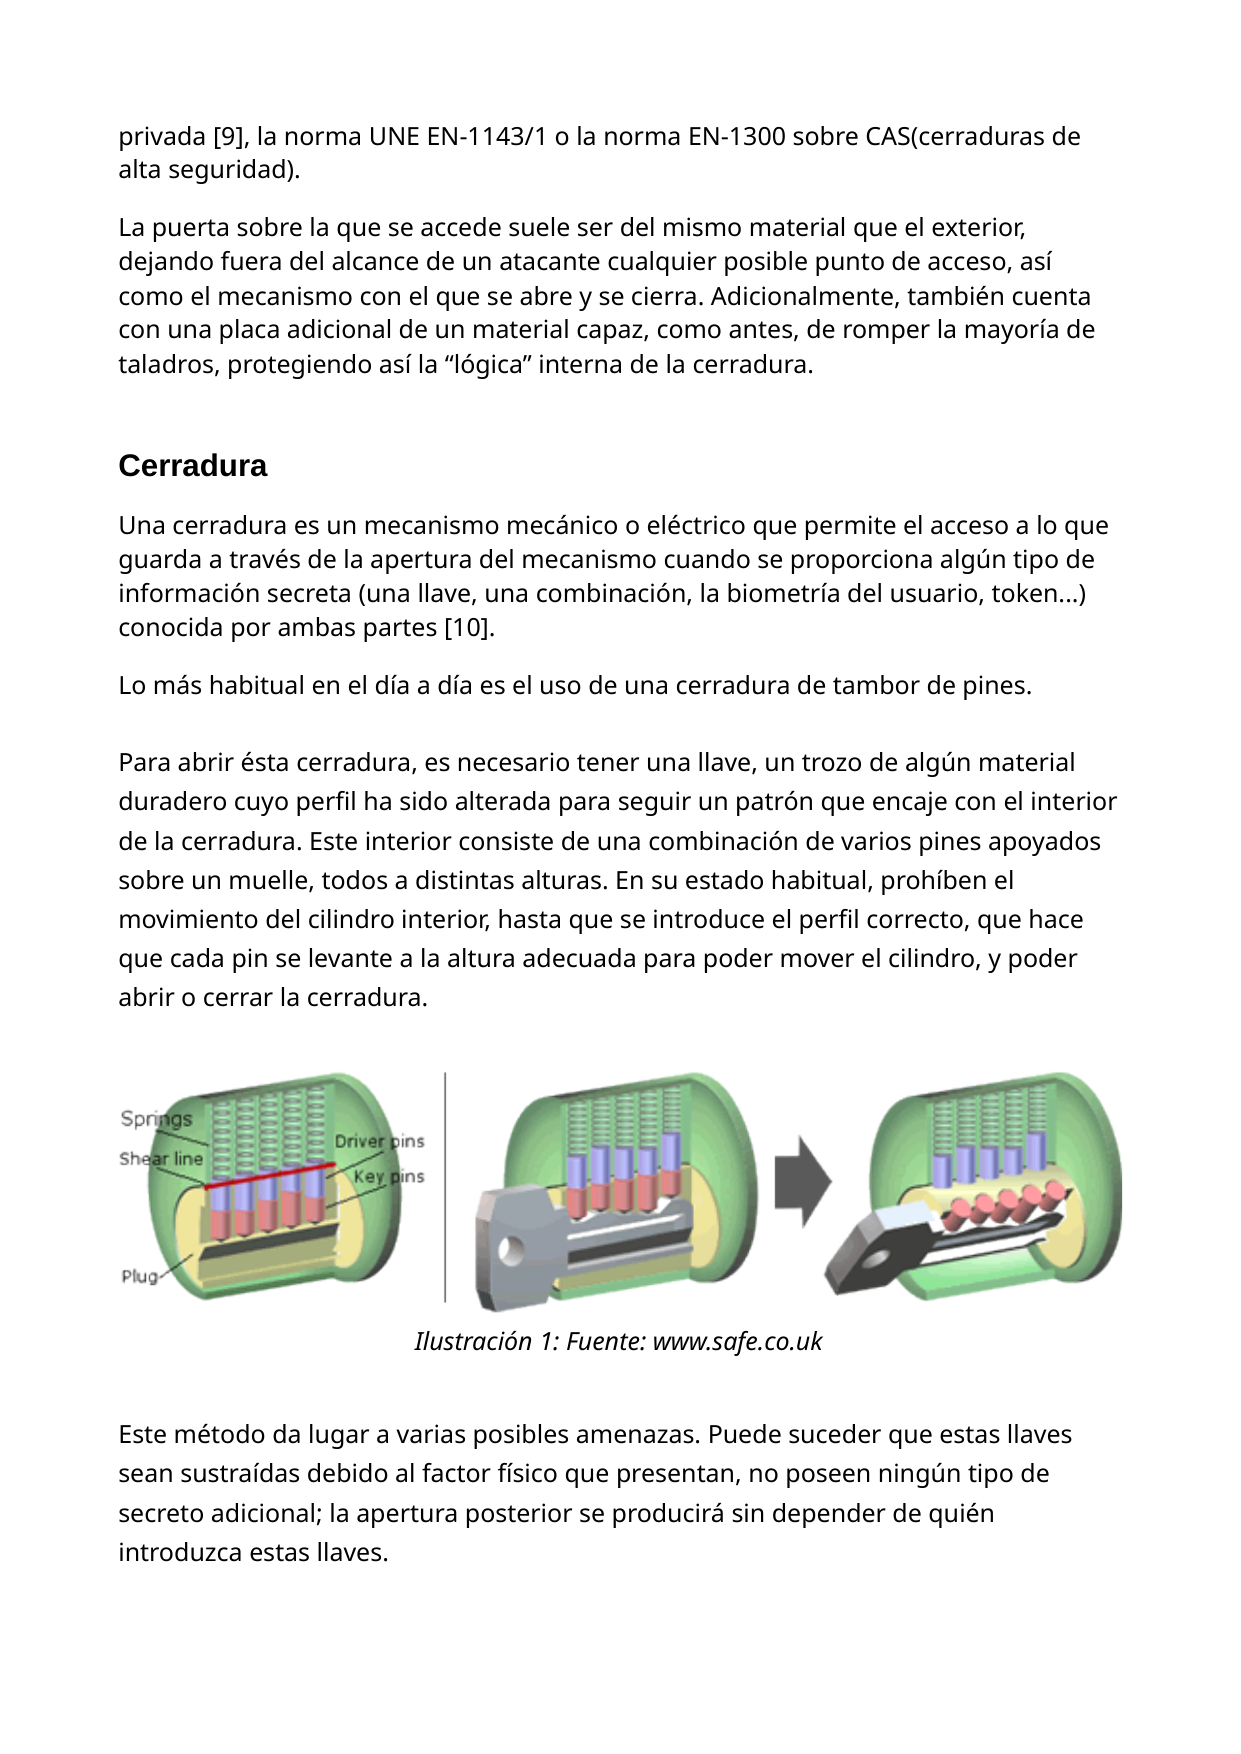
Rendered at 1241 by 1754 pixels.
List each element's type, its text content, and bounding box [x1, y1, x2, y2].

text Ilustración 1: Fuente: www.safe.co.uk [118, 1317, 1122, 1358]
text Este método da lugar a varias posibles amenazas. Puede suceder que estas llaves sean sustraídas debido al factor físico que presentan, no poseen ningún tipo de secreto adicional; la apertura posterior se producirá sin depender de quién introduzca estas llaves. [118, 1417, 1122, 1568]
picture [118, 1058, 1123, 1317]
text privada [9], la norma UNE EN-1143/1 o la norma EN-1300 sobre CAS(cerraduras de alta seguridad). [118, 118, 1122, 186]
text Una cerradura es un mecanismo mecánico o eléctrico que permite el acceso a lo que guarda a través de la apertura del mecanismo cuando se proporciona algún tipo de información secreta (una llave, una combinación, la biometría del usuario, token...) conocida por ambas partes [10]. [118, 507, 1122, 644]
text Lo más habitual en el día a día es el uso de una cerradura de tambor de pines. [118, 667, 1122, 701]
subtitle Cerradura [118, 447, 1122, 483]
text La puerta sobre la que se accede suele ser del mismo material que el exterior, dejando fuera del alcance de un atacante cualquier posible punto de acceso, así como el mecanismo con el que se abre y se cierra. Adicionalmente, también cuenta con una placa adicional de un material capaz, como antes, de romper la mayoría de taladros, protegiendo así la “lógica” interna de la cerradura. [118, 210, 1122, 380]
text Para abrir ésta cerradura, es necesario tener una llave, un trozo de algún material duradero cuyo perfil ha sido alterada para seguir un patrón que encaje con el interior de la cerradura. Este interior consiste de una combinación de varios pines apoyados sobre un muelle, todos a distintas alturas. En su estado habitual, prohíben el movimiento del cilindro interior, hasta que se introduce el perfil correcto, que hace que cada pin se levante a la altura adecuada para poder mover el cilindro, y poder abrir o cerrar la cerradura. [118, 745, 1122, 1014]
